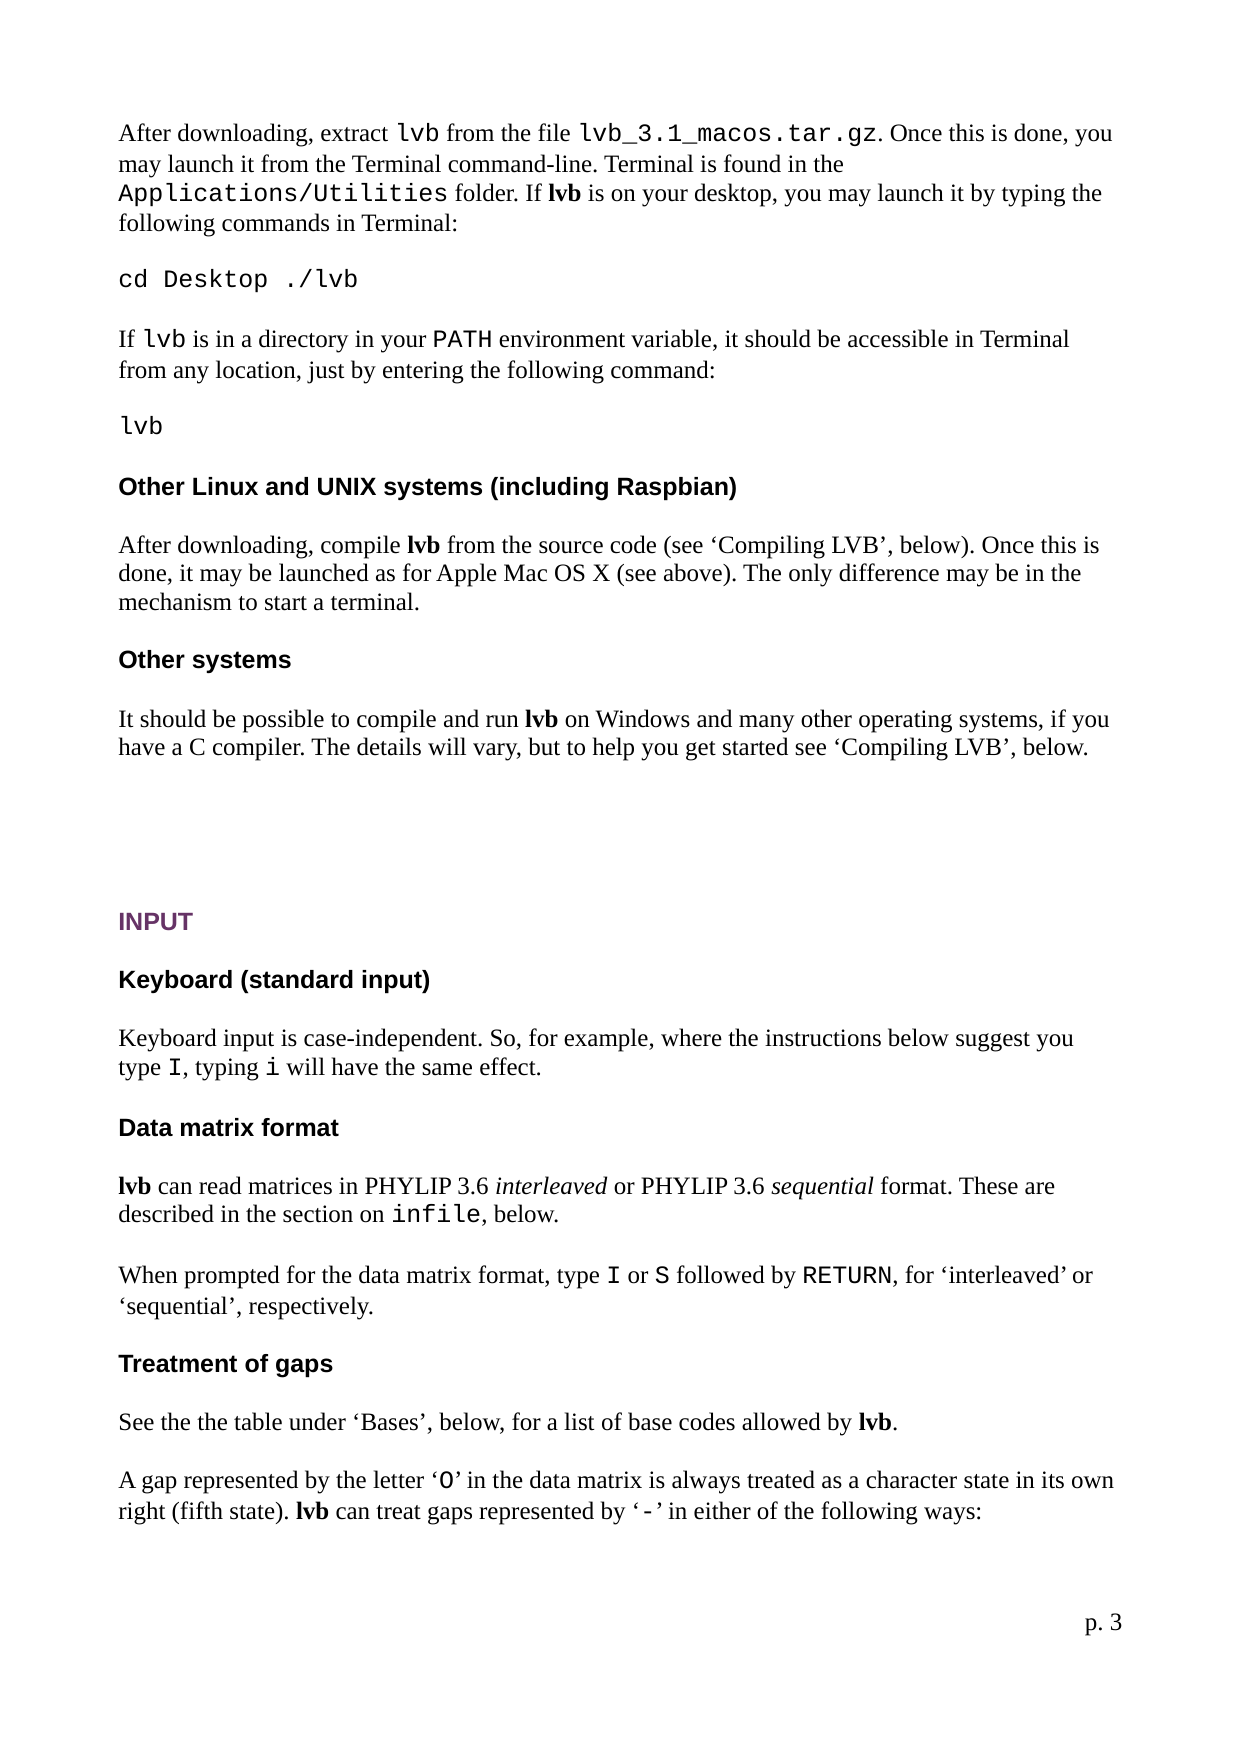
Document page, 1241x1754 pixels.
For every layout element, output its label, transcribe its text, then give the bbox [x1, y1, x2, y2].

text See the the table under ‘Bases’, below, for a list of base codes allowed by lvb. [118, 1407, 1122, 1436]
text lvb can read matrices in PHYLIP 3.6 interleaved or PHYLIP 3.6 sequential format. These are described in the section on infile, below. [118, 1171, 1122, 1230]
text When prompted for the data matrix format, type I or S followed by RETURN, for ‘interleaved’ or ‘sequential’, respectively. [118, 1260, 1122, 1319]
subtitle Other systems [118, 645, 1122, 674]
subtitle Treatment of gaps [118, 1349, 1122, 1378]
text After downloading, extract lvb from the file lvb_3.1_macos.tar.gz. Once this is done, you may launch it from the Terminal command-line. Terminal is found in the Applications/Utilities folder. If lvb is on your desktop, you may launch it by typing the following commands in Terminal: [118, 118, 1122, 237]
text Keyboard input is case-independent. So, for example, where the instructions below suggest you type I, typing i will have the same effect. [118, 1023, 1122, 1083]
text cd Desktop ./lvb [118, 267, 1122, 295]
text If lvb is in a directory in your PATH environment variable, it should be accessible in Terminal from any location, just by entering the following command: [118, 324, 1122, 384]
subtitle Other Linux and UNIX systems (including Raspbian) [118, 471, 1122, 500]
subtitle Keyboard (standard input) [118, 965, 1122, 994]
text A gap represented by the letter ‘O’ in the data matrix is always treated as a character state in its own right (fifth state). lvb can treat gaps represented by ‘-’ in either of the following ways: [118, 1465, 1122, 1527]
text It should be possible to compile and run lvb on Windows and many other operating systems, if you have a C compiler. The details will vary, but to help you get started see ‘Compiling LVB’, below. [118, 704, 1122, 761]
text lvb [118, 414, 1122, 442]
subtitle Data matrix format [118, 1113, 1122, 1141]
text After downloading, compile lvb from the source code (see ‘Compiling LVB’, below). Once this is done, it may be launched as for Apple Mac OS X (see above). The only difference may be in the mechanism to start a terminal. [118, 530, 1122, 616]
text INPUT [118, 907, 1122, 936]
